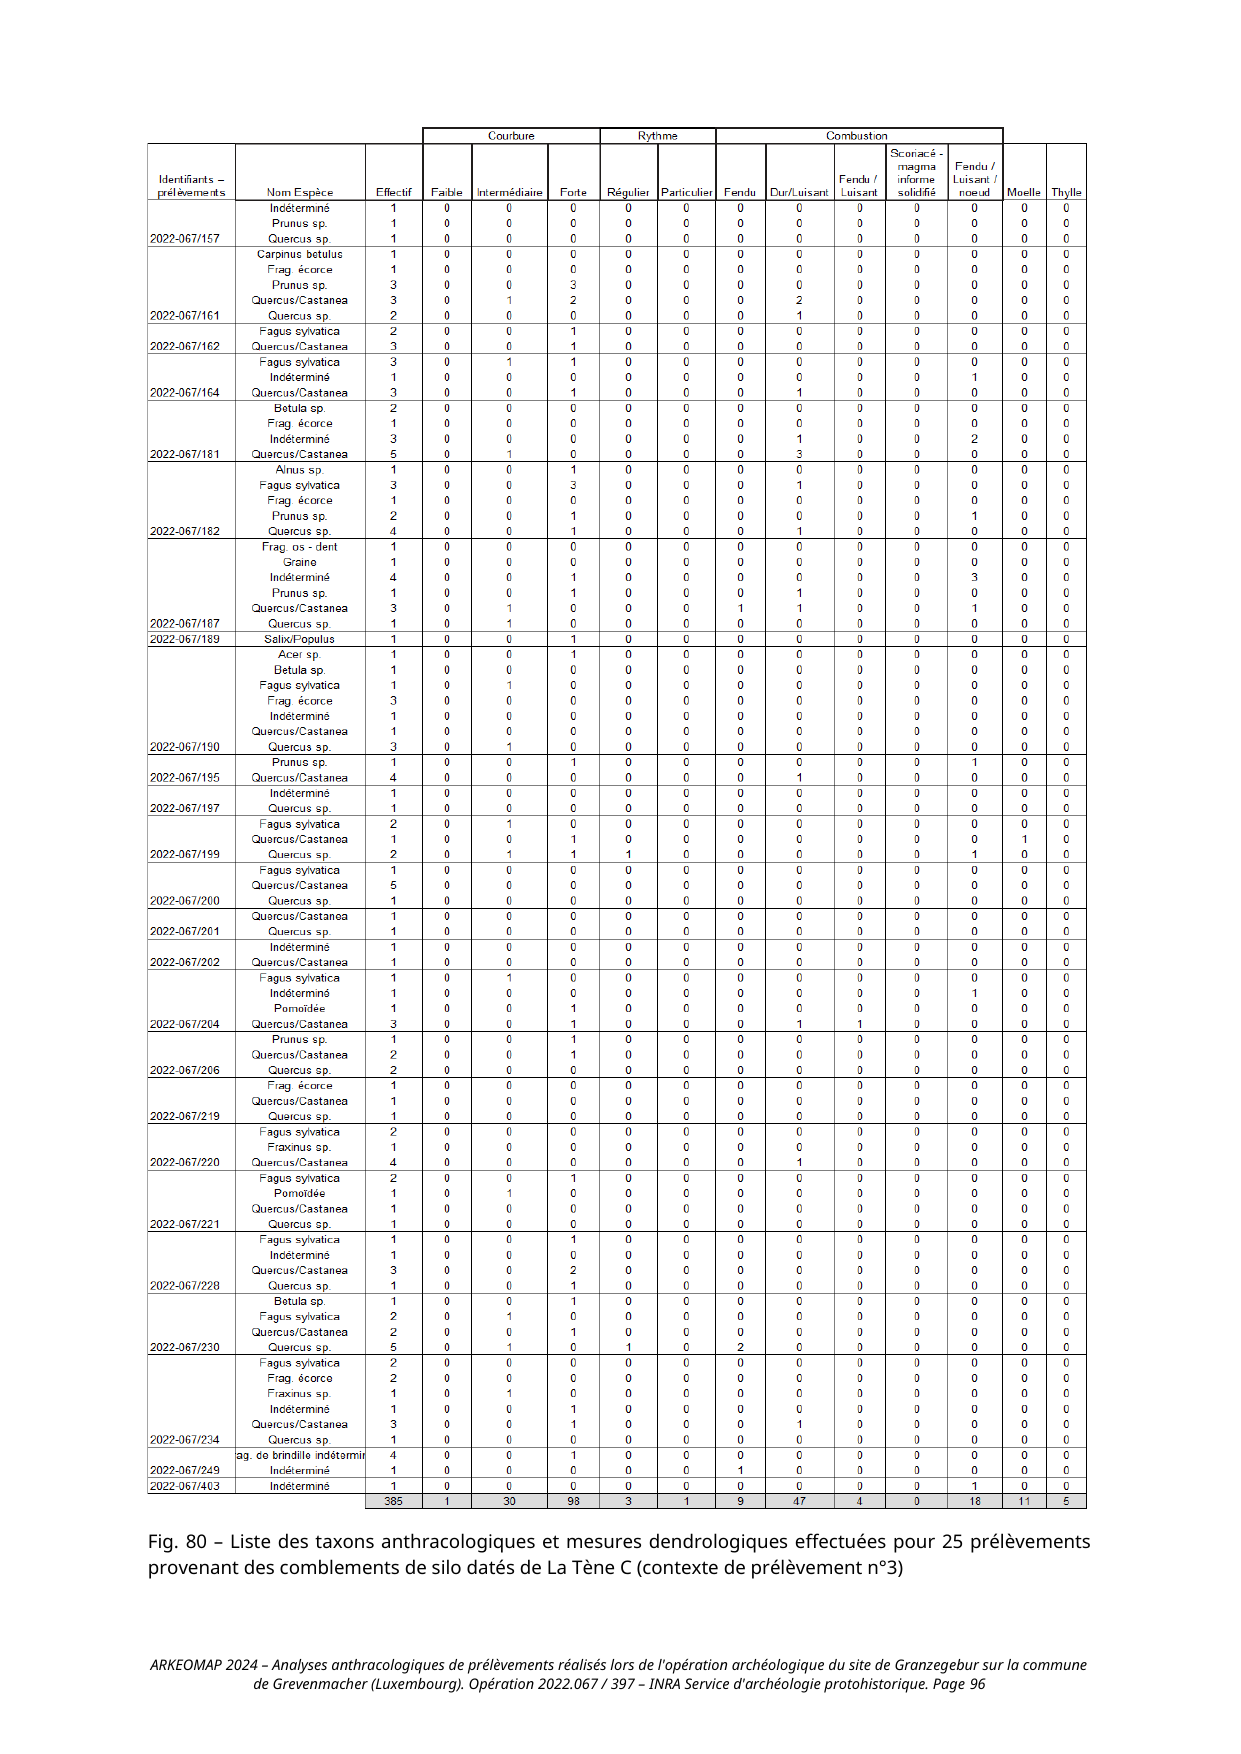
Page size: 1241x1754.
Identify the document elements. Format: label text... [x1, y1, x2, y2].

text [148, 120, 1092, 127]
text Fig. 80 – Liste des taxons anthracologiques et mesures dendrologiques effectuées pour 25 prélèvements provenant des comblements de silo datés de La Tène C (contexte de prélèvement n°3) [148, 1529, 1092, 1579]
picture [147, 127, 1093, 1529]
